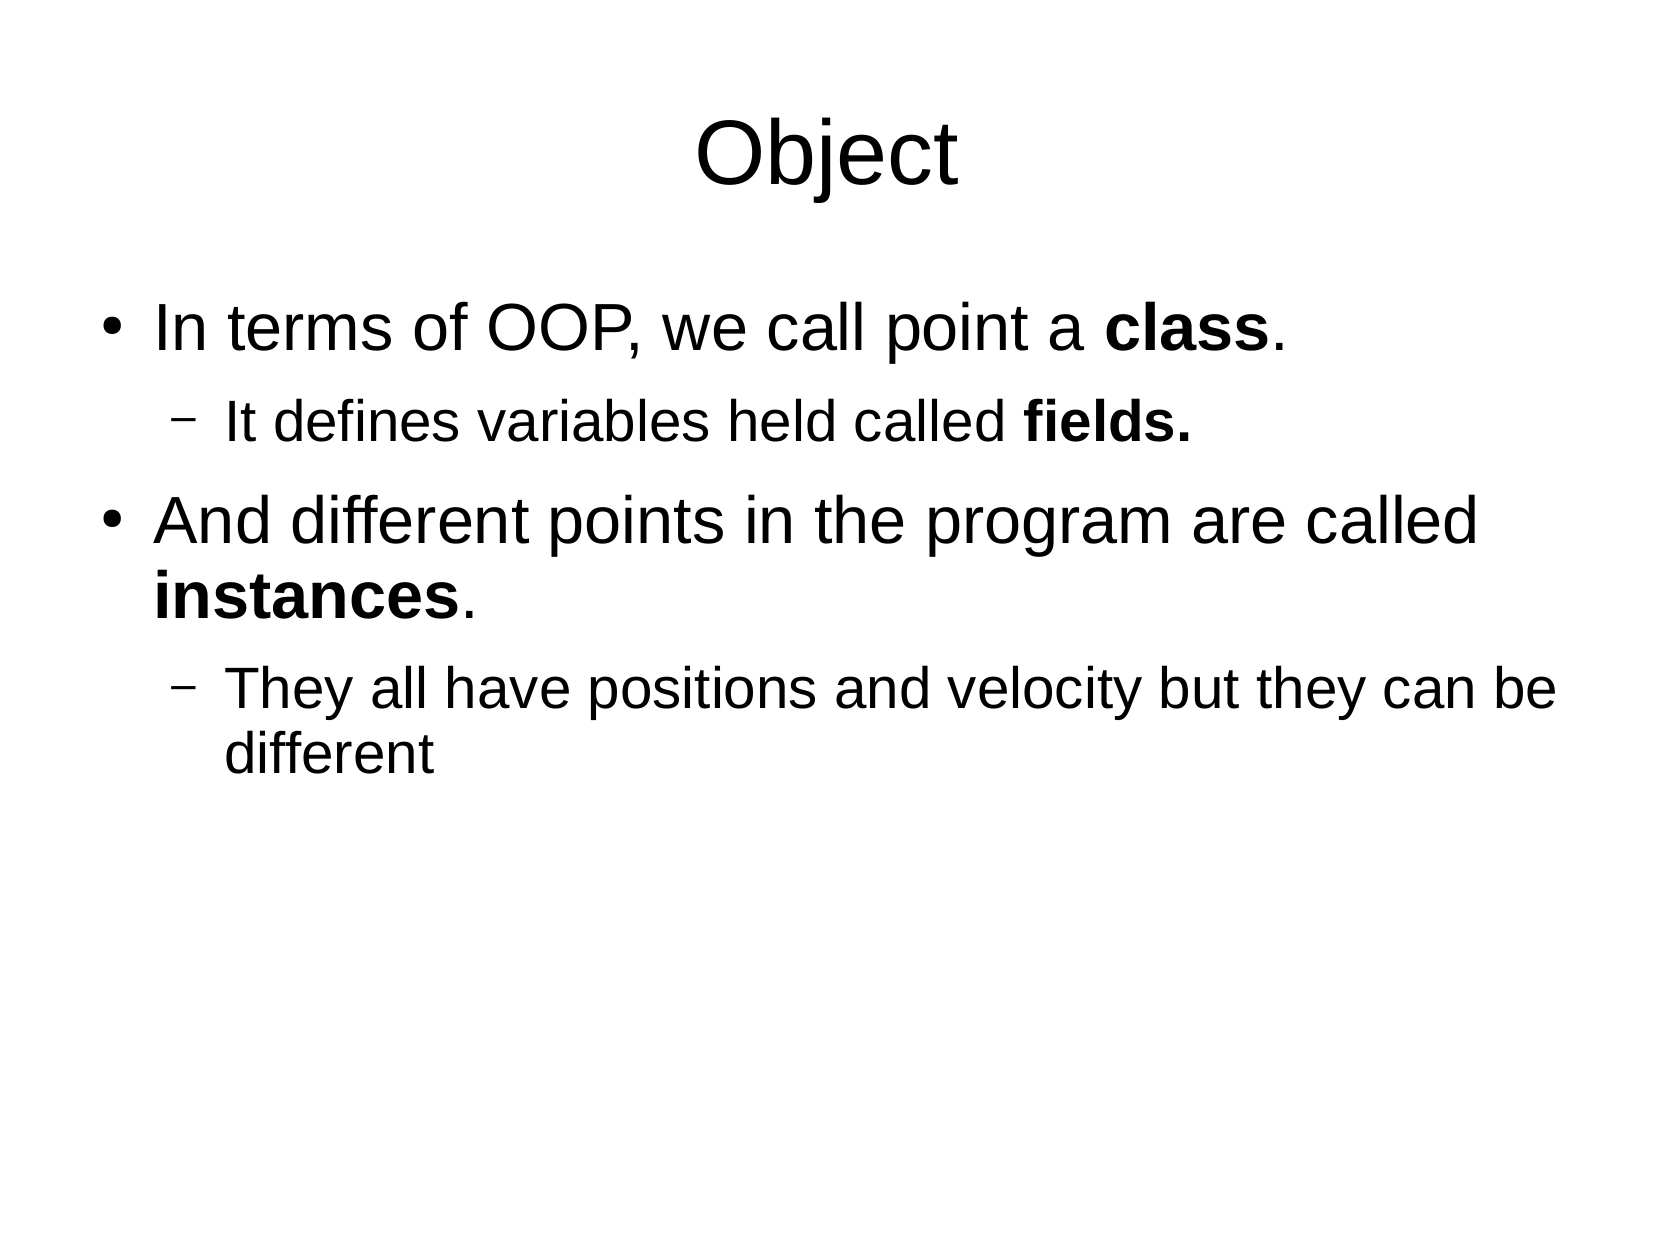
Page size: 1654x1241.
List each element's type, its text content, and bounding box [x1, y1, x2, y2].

list In terms of OOP, we call point a class. It defines variables held called fields. And different points in the program are called instances. They all have positions and velocity but they can be different [82, 290, 1571, 1010]
title Object [82, 49, 1571, 257]
